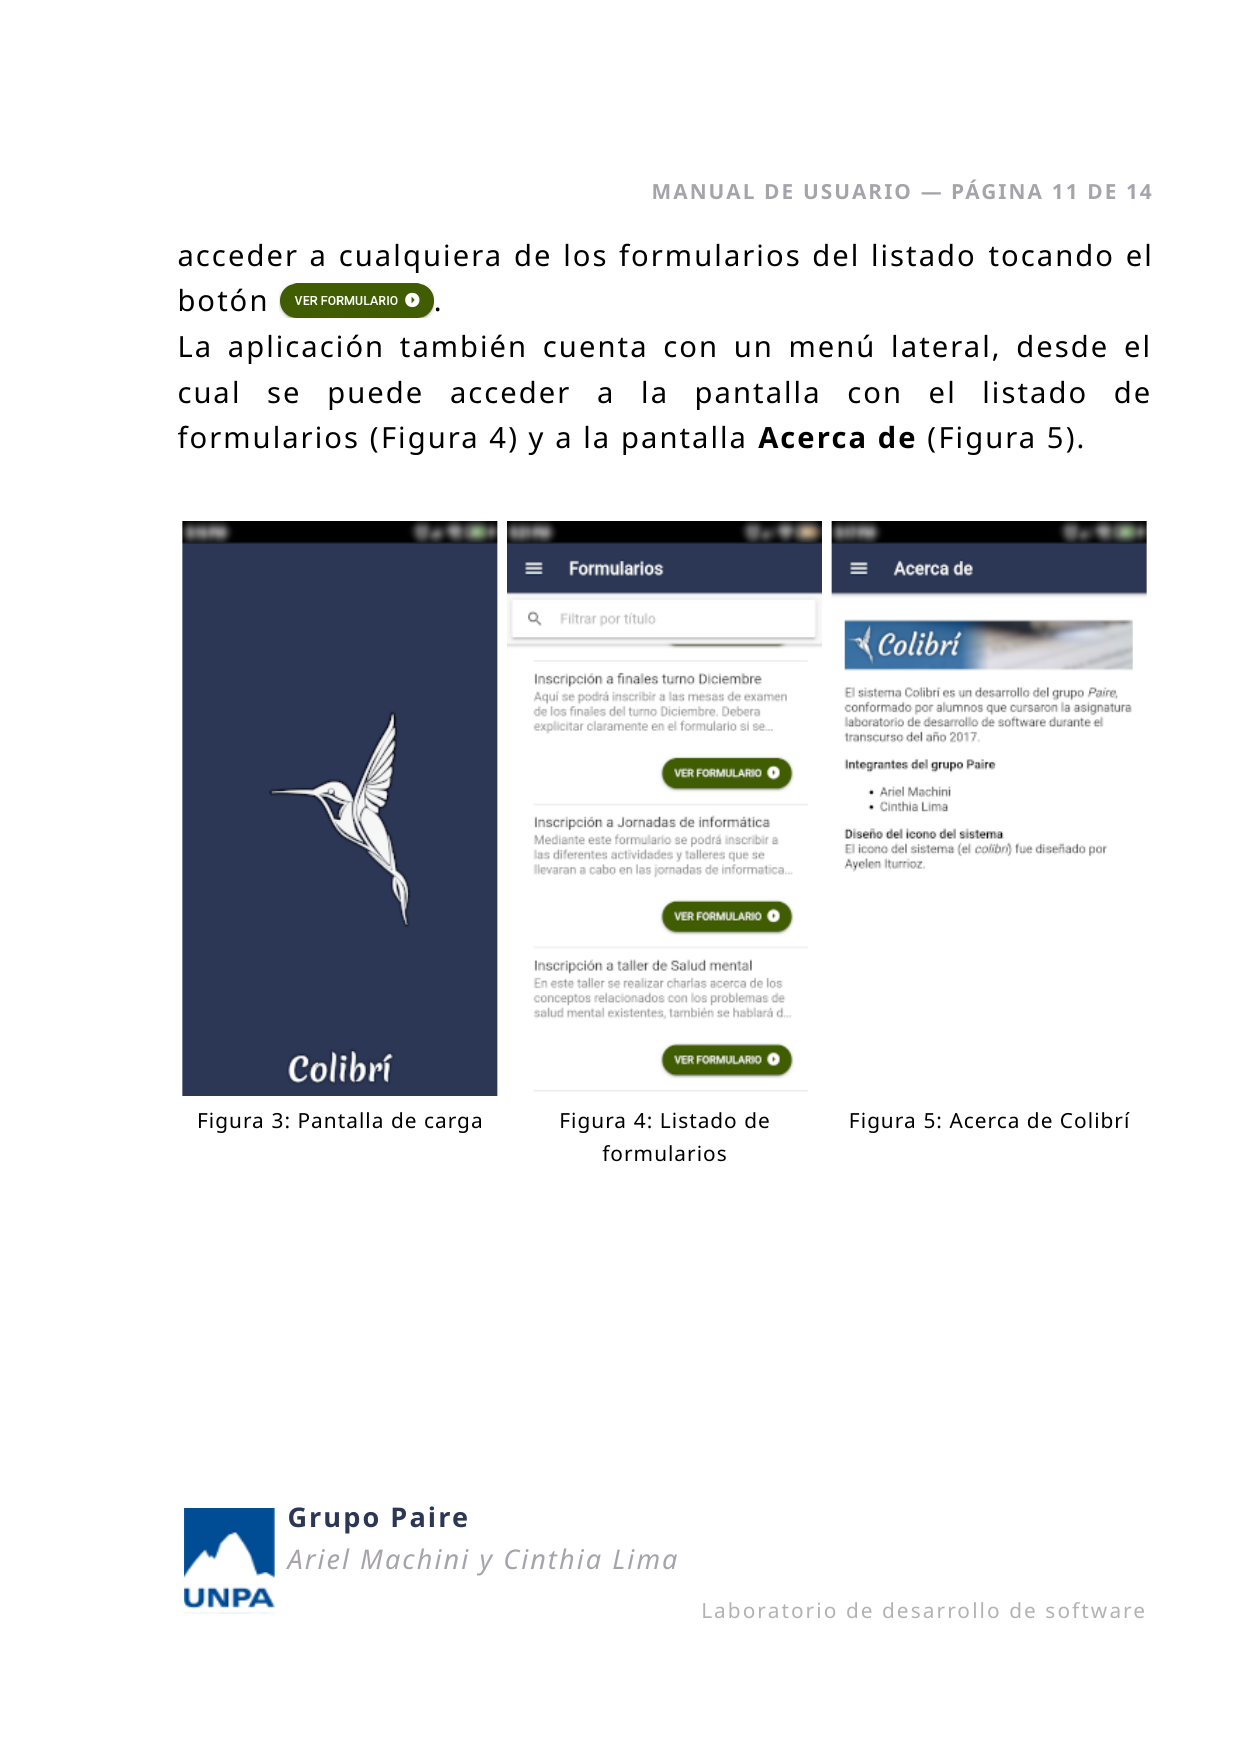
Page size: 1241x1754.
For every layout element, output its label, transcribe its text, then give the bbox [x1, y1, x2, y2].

text La aplicación también cuenta con un menú lateral, desde el cual se puede acceder a la pantalla con el listado de formularios (Figura 4) y a la pantalla Acerca de (Figura 5). [177, 326, 1152, 457]
text Figura 5: Acerca de Colibrí [832, 1096, 1147, 1134]
picture [507, 521, 822, 1096]
picture [831, 521, 1147, 1096]
picture [279, 283, 434, 318]
picture [184, 1508, 275, 1614]
text acceder a cualquiera de los formularios del listado tocando el botón . [177, 235, 1152, 320]
picture [182, 521, 498, 1096]
text Figura 3: Pantalla de carga [182, 1096, 497, 1134]
text Figura 4: Listado de formularios [507, 1096, 822, 1167]
